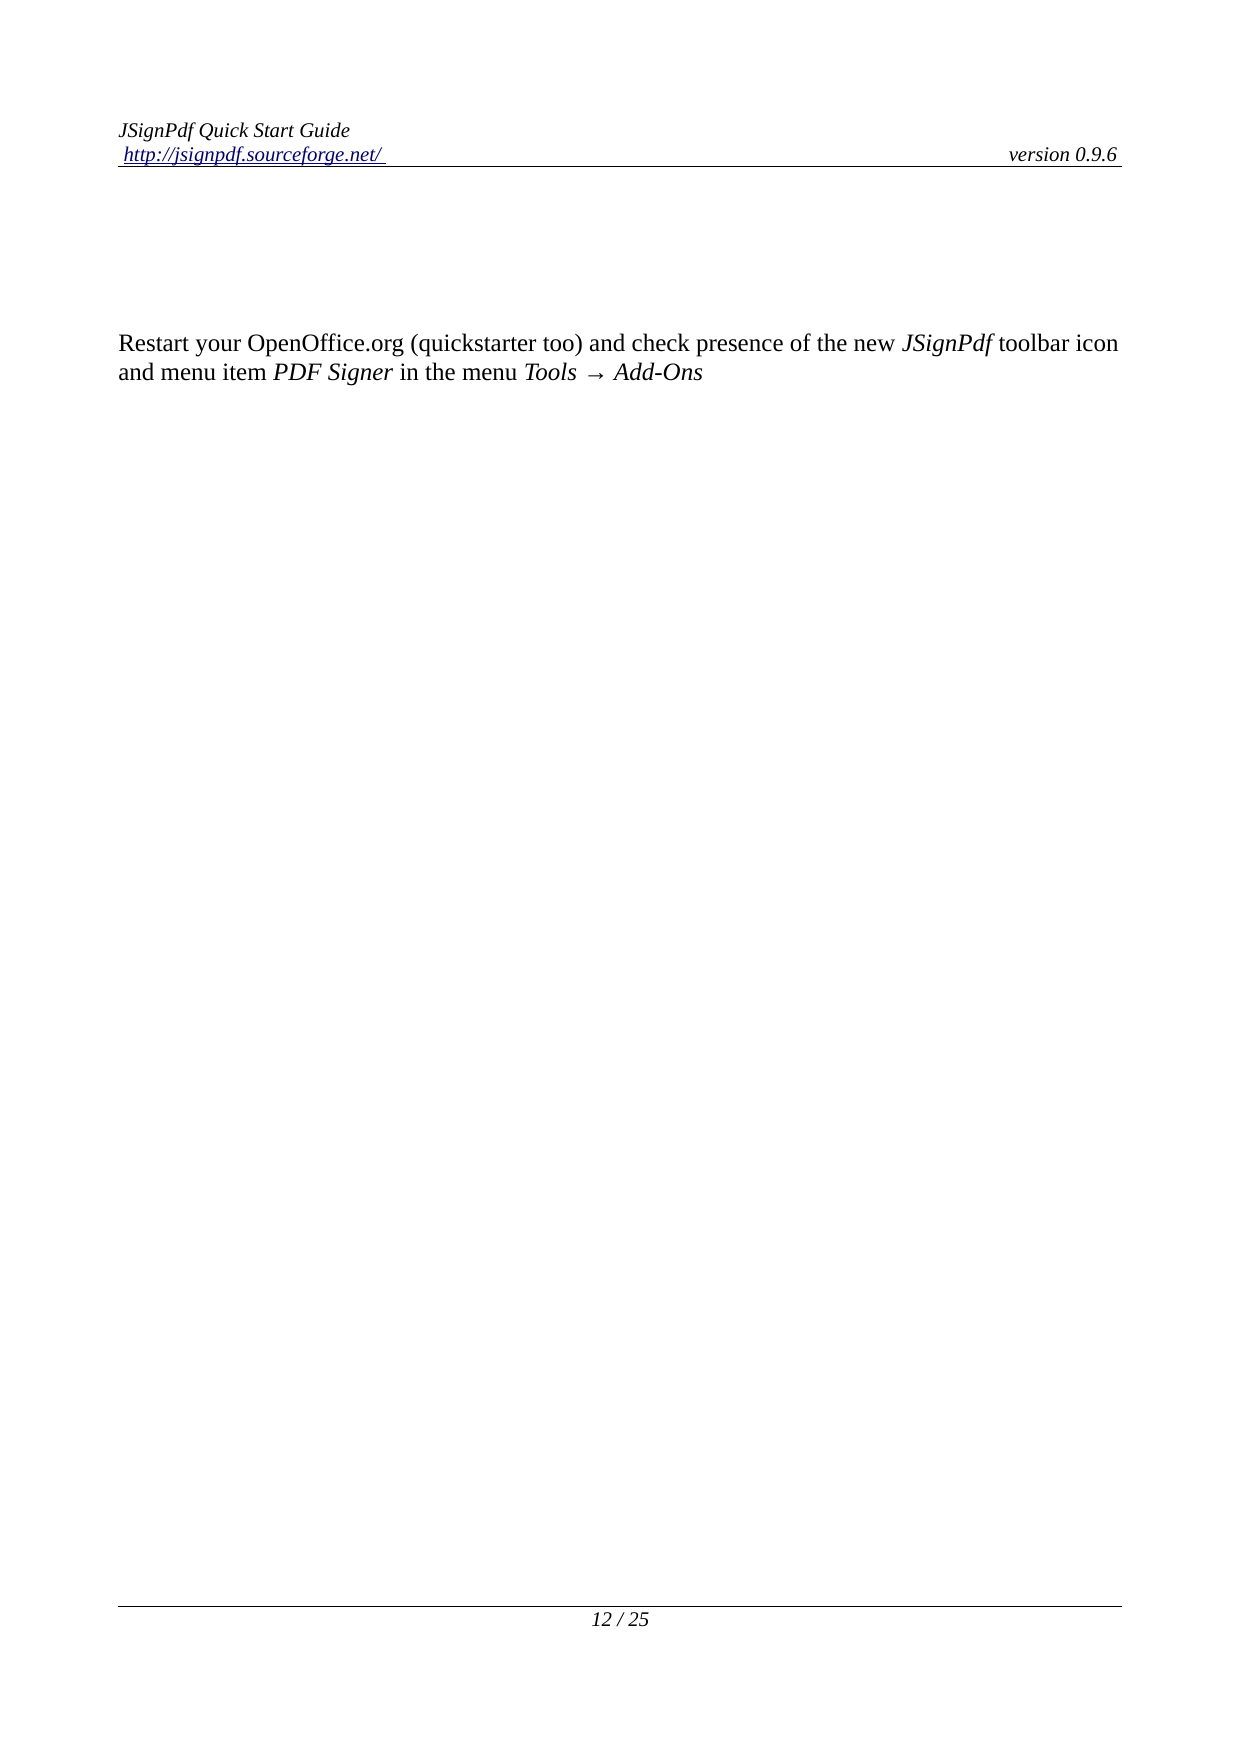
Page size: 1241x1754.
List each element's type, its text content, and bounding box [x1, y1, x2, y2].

text Restart your OpenOffice.org (quickstarter too) and check presence of the new JSignPdf toolbar icon and menu item PDF Signer in the menu Tools → Add-Ons [118, 197, 1122, 386]
